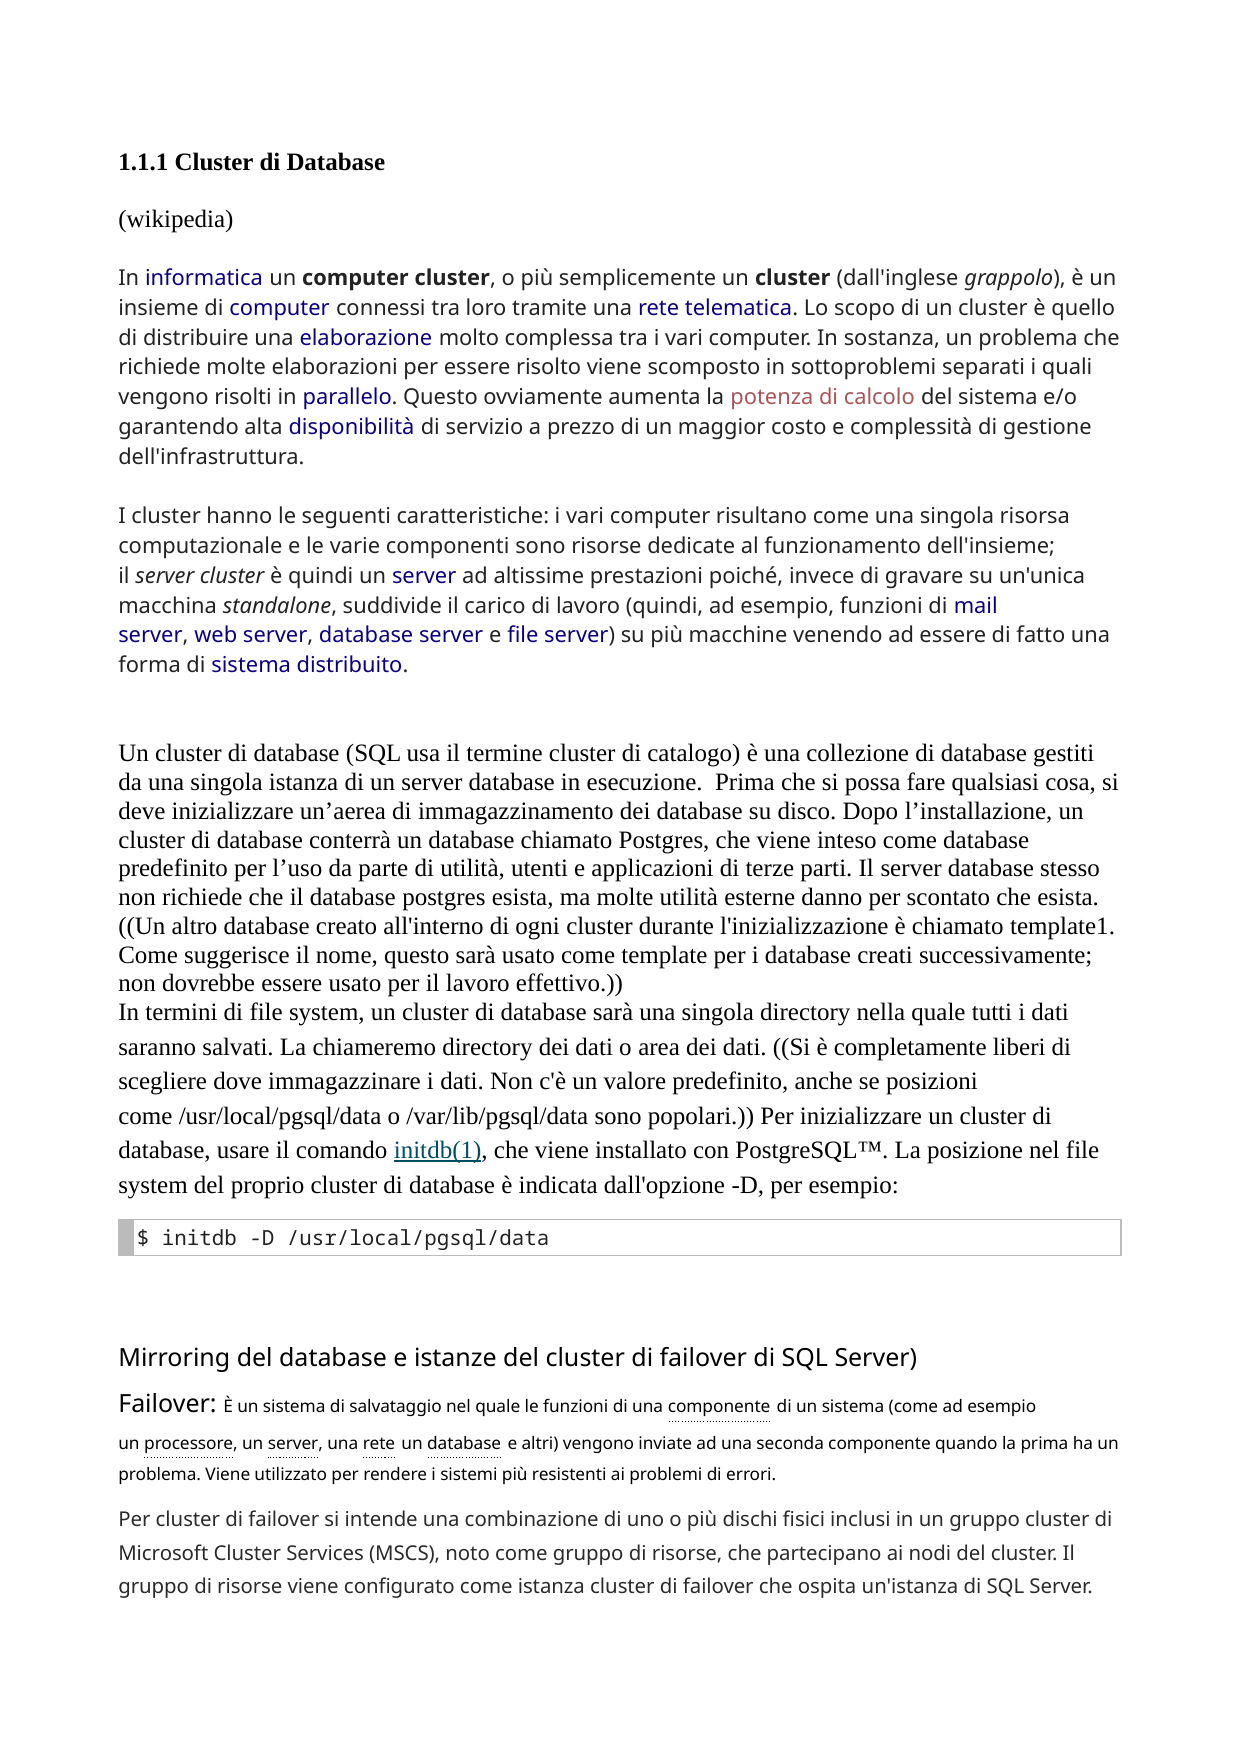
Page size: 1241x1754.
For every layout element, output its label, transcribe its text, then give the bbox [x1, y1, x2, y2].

text $ initdb -D /usr/local/pgsql/data [134, 1220, 1120, 1255]
text 1.1.1 Cluster di Database [118, 147, 1122, 176]
text In informatica un computer cluster, o più semplicemente un cluster (dall'inglese grappolo), è un insieme di computer connessi tra loro tramite una rete telematica. Lo scopo di un cluster è quello di distribuire una elaborazione molto complessa tra i vari computer. In sostanza, un problema che richiede molte elaborazioni per essere risolto viene scomposto in sottoproblemi separati i quali vengono risolti in parallelo. Questo ovviamente aumenta la potenza di calcolo del sistema e/o garantendo alta disponibilità di servizio a prezzo di un maggior costo e complessità di gestione dell'infrastruttura. [118, 262, 1122, 470]
text Un cluster di database (SQL usa il termine cluster di catalogo) è una collezione di database gestiti da una singola istanza di un server database in esecuzione. Prima che si possa fare qualsiasi cosa, si deve inizializzare un’aerea di immagazzinamento dei database su disco. Dopo l’installazione, un cluster di database conterrà un database chiamato Postgres, che viene inteso come database predefinito per l’uso da parte di utilità, utenti e applicazioni di terze parti. Il server database stesso non richiede che il database postgres esista, ma molte utilità esterne danno per scontato che esista. ((Un altro database creato all'interno di ogni cluster durante l'inizializzazione è chiamato template1. Come suggerisce il nome, questo sarà usato come template per i database creati successivamente; non dovrebbe essere usato per il lavoro effettivo.)) [118, 738, 1122, 997]
text In termini di file system, un cluster di database sarà una singola directory nella quale tutti i dati saranno salvati. La chiameremo directory dei dati o area dei dati. ((Si è completamente liberi di scegliere dove immagazzinare i dati. Non c'è un valore predefinito, anche se posizioni come /usr/local/pgsql/data o /var/lib/pgsql/data sono popolari.)) Per inizializzare un cluster di database, usare il comando initdb(1), che viene installato con PostgreSQL™. La posizione nel file system del proprio cluster di database è indicata dall'opzione -D, per esempio: [118, 997, 1122, 1198]
text Failover: È un sistema di salvataggio nel quale le funzioni di una componente di un sistema (come ad esempio un processore, un server, una rete un database e altri) vengono inviate ad una seconda componente quando la prima ha un problema. Viene utilizzato per rendere i sistemi più resistenti ai problemi di errori. [118, 1386, 1122, 1486]
text (wikipedia) [118, 204, 1122, 233]
text Per cluster di failover si intende una combinazione di uno o più dischi fisici inclusi in un gruppo cluster di Microsoft Cluster Services (MSCS), noto come gruppo di risorse, che partecipano ai nodi del cluster. Il gruppo di risorse viene configurato come istanza cluster di failover che ospita un'istanza di SQL Server. [118, 1505, 1122, 1599]
text I cluster hanno le seguenti caratteristiche: i vari computer risultano come una singola risorsa computazionale e le varie componenti sono risorse dedicate al funzionamento dell'insieme; il server cluster è quindi un server ad altissime prestazioni poiché, invece di gravare su un'unica macchina standalone, suddivide il carico di lavoro (quindi, ad esempio, funzioni di mail server, web server, database server e file server) su più macchine venendo ad essere di fatto una forma di sistema distribuito. [118, 500, 1122, 679]
subtitle Mirroring del database e istanze del cluster di failover di SQL Server) [118, 1339, 1122, 1373]
